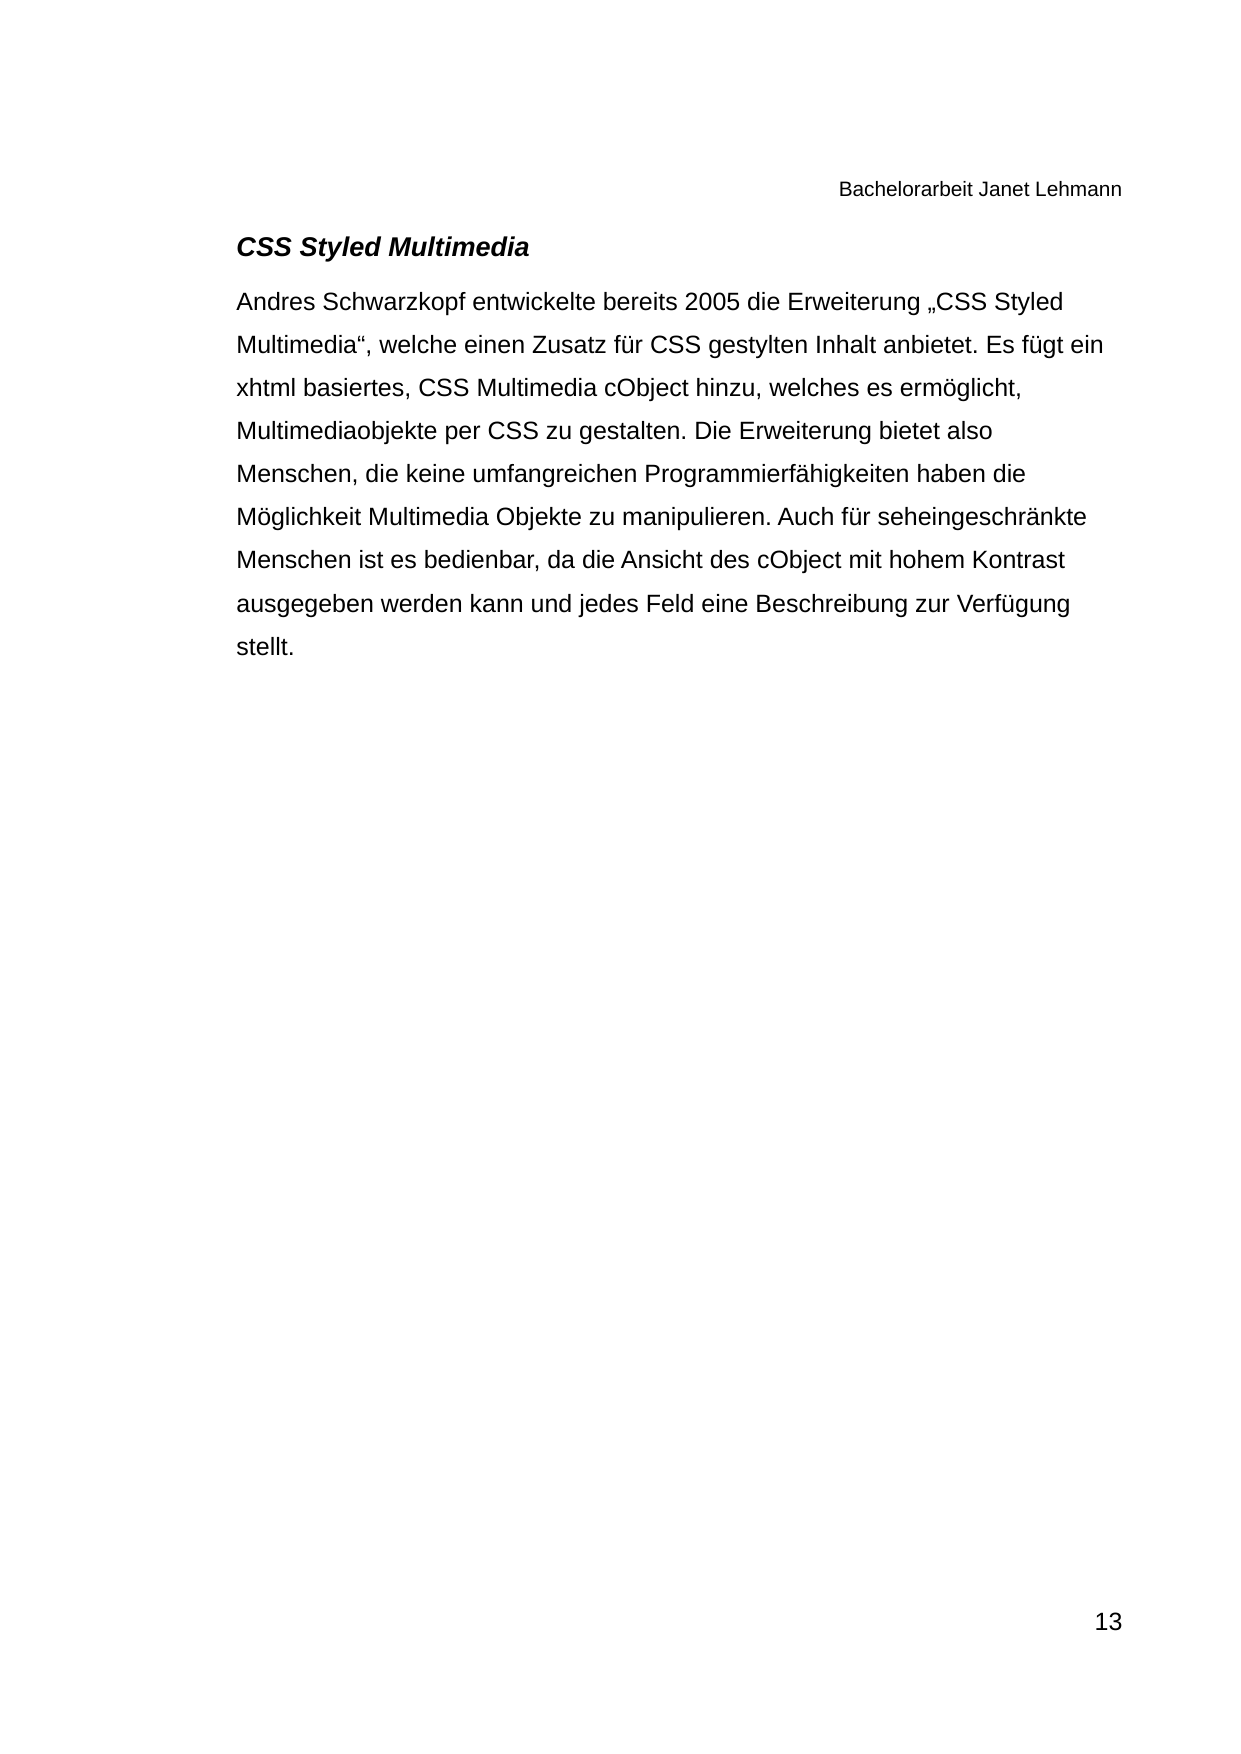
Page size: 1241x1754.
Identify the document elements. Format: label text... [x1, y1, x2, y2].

text Andres Schwarzkopf entwickelte bereits 2005 die Erweiterung „CSS Styled Multimedia“, welche einen Zusatz für CSS gestylten Inhalt anbietet. Es fügt ein xhtml basiertes, CSS Multimedia cObject hinzu, welches es ermöglicht, Multimediaobjekte per CSS zu gestalten. Die Erweiterung bietet also Menschen, die keine umfangreichen Programmierfähigkeiten haben die Möglichkeit Multimedia Objekte zu manipulieren. Auch für seheingeschränkte Menschen ist es bedienbar, da die Ansicht des cObject mit hohem Kontrast ausgegeben werden kann und jedes Feld eine Beschreibung zur Verfügung stellt. [236, 287, 1122, 661]
subtitle CSS Styled Multimedia [236, 231, 1122, 262]
